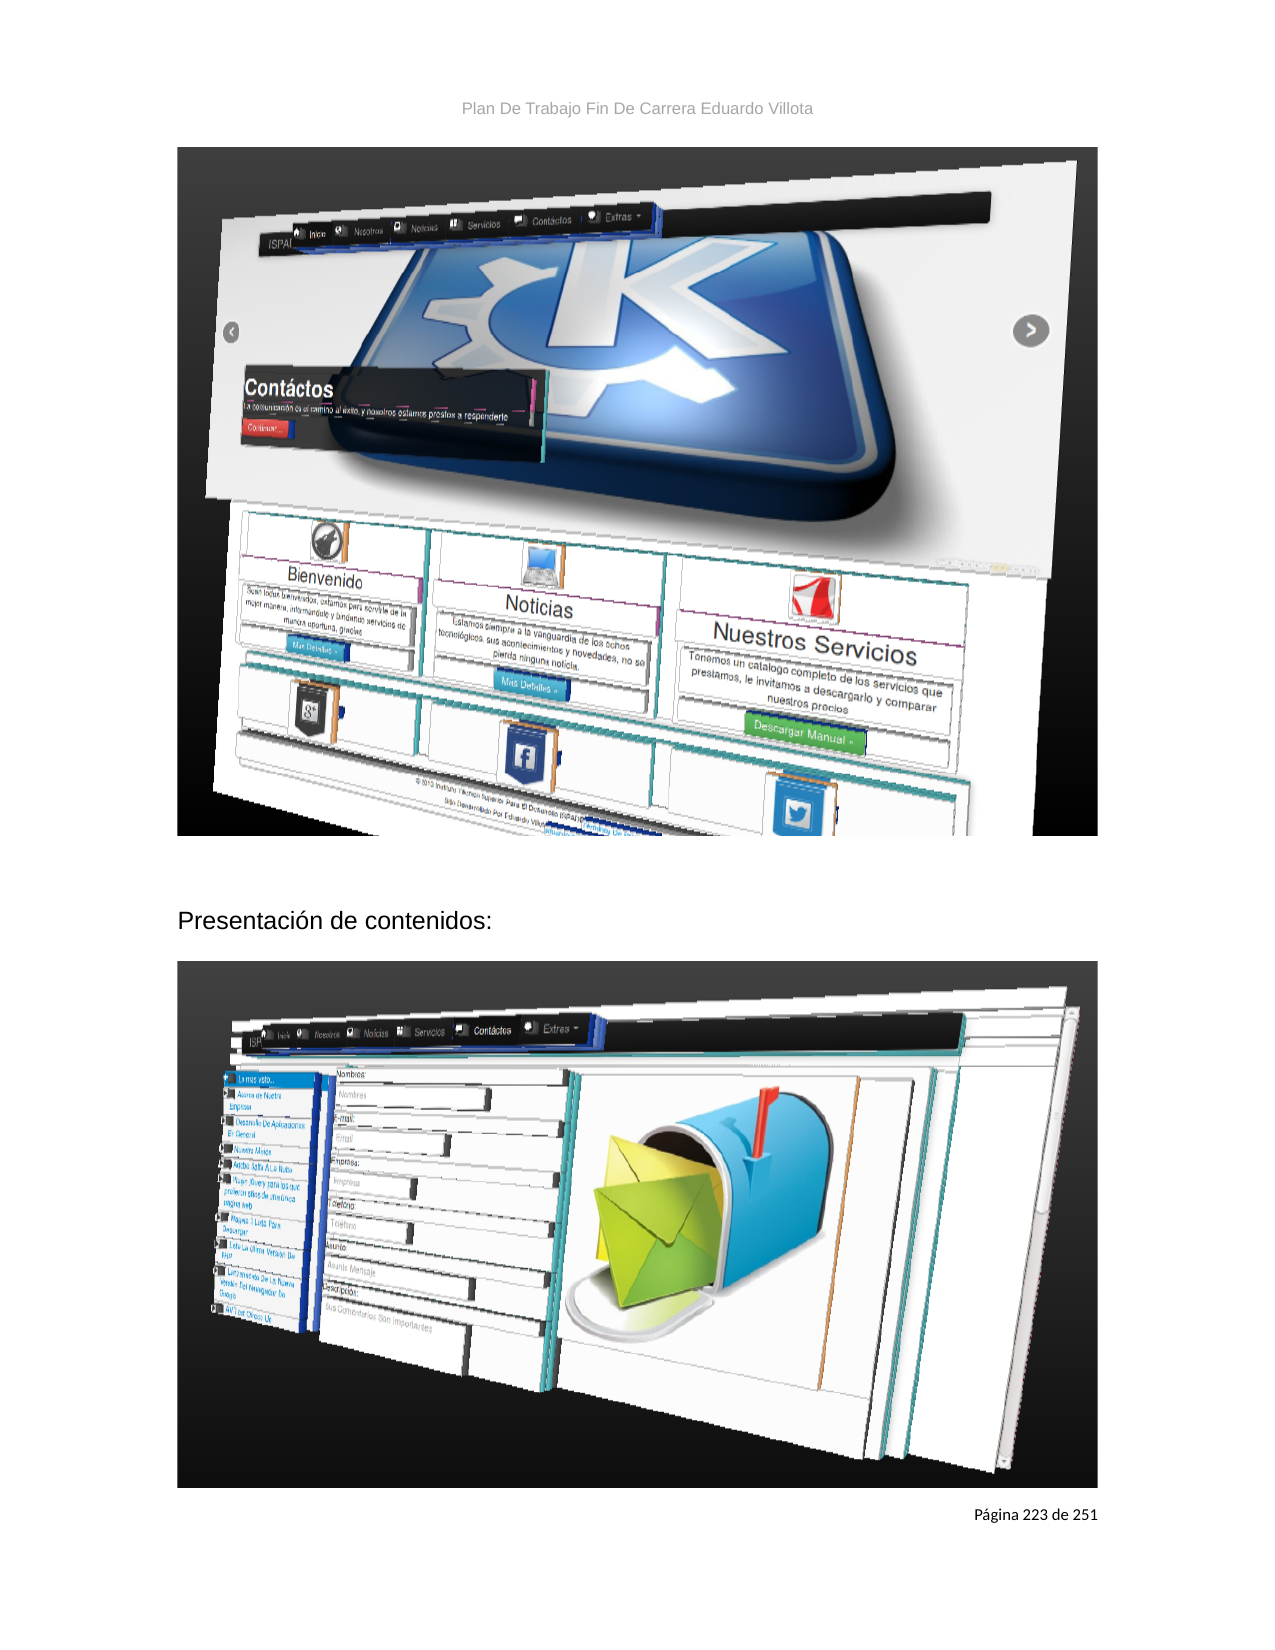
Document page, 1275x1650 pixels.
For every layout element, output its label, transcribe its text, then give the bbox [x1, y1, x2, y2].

picture [177, 147, 1098, 836]
picture [177, 961, 1098, 1488]
text Presentación de contenidos: [177, 906, 1098, 935]
